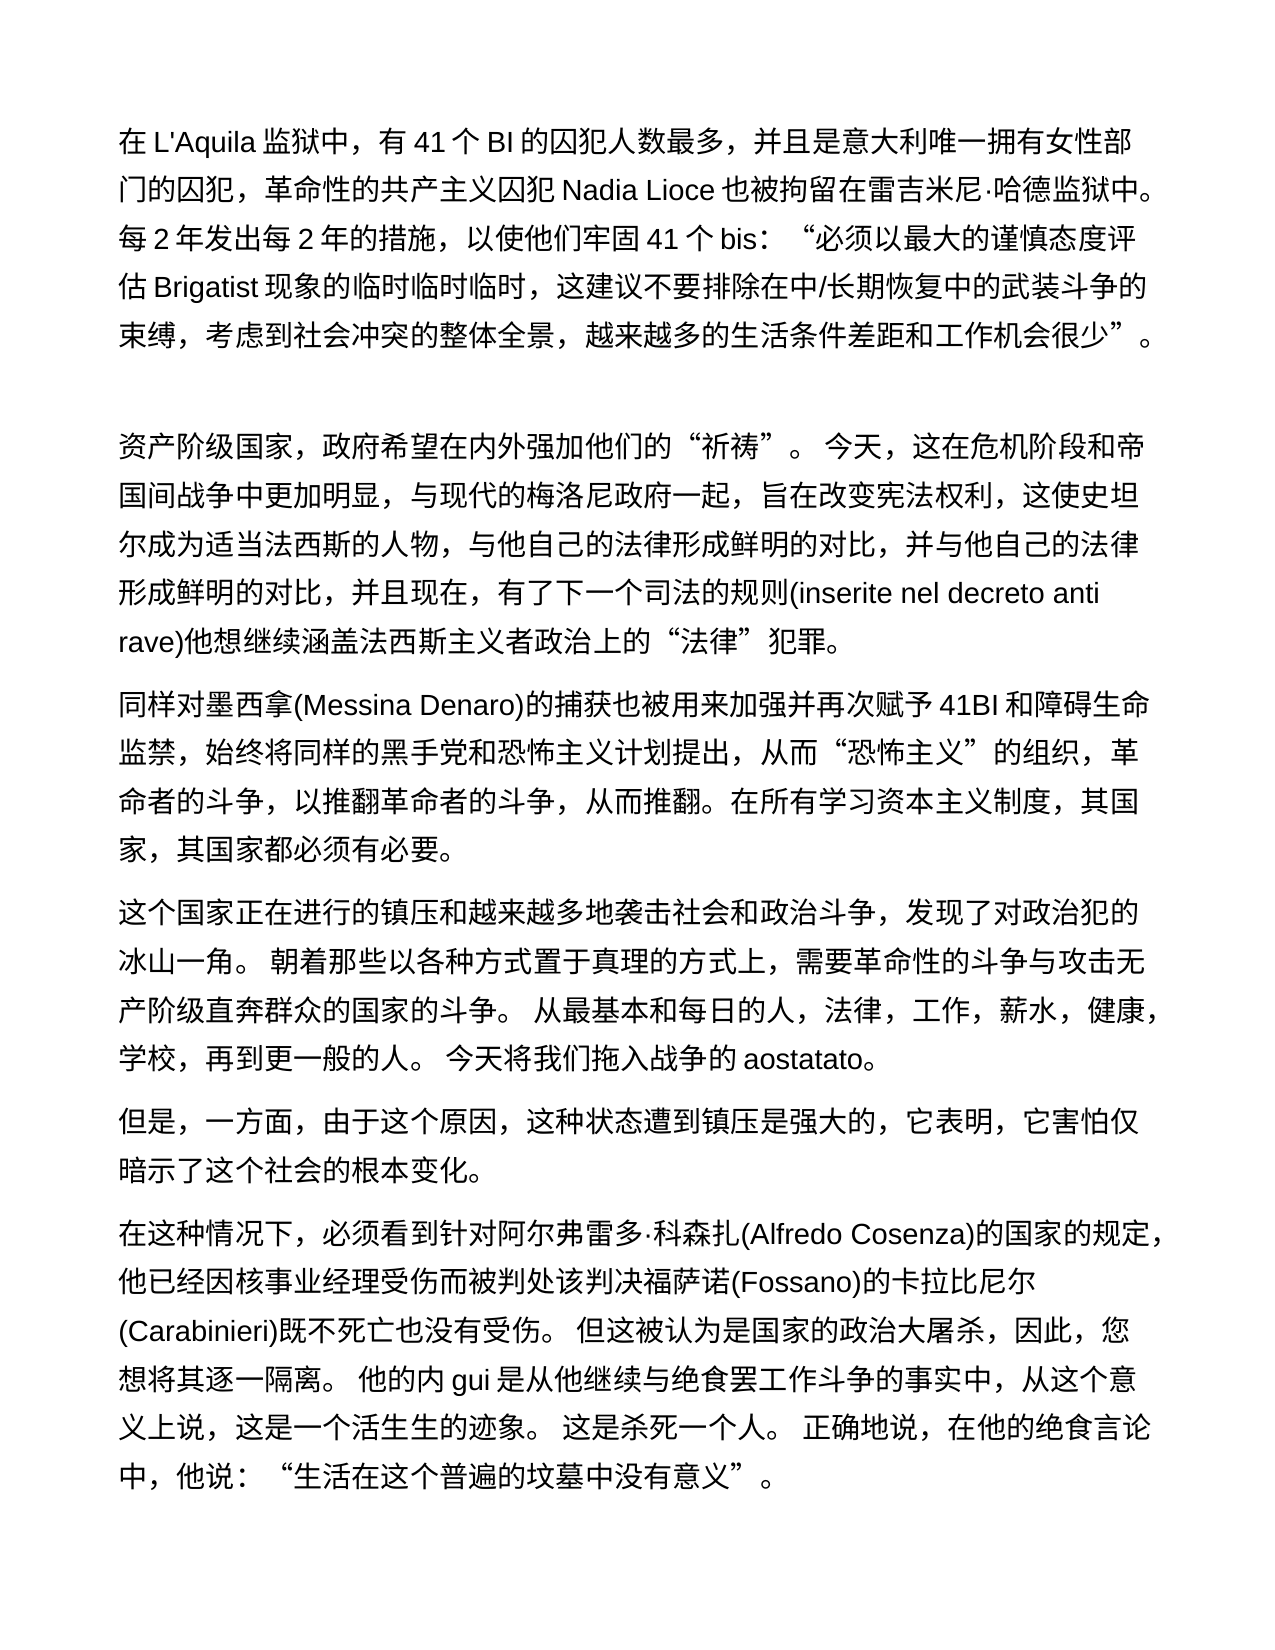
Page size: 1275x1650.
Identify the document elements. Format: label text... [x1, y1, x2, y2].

text 但是，一方面，由于这个原因，这种状态遭到镇压是强大的，它表明，它害怕仅暗示了这个社会的根本变化。 [118, 1099, 1157, 1189]
text 资产阶级国家，政府希望在内外强加他们的“祈祷”。 今天，这在危机阶段和帝国间战争中更加明显，与现代的梅洛尼政府一起，旨在改变宪法权利，这使史坦尔成为适当法西斯的人物，与他自己的法律形成鲜明的对比，并与他自己的法律形成鲜明的对比，并且现在，有了下一个司法的规则(inserite nel decreto anti rave)他想继续涵盖法西斯主义者政治上的“法律”犯罪。 [118, 424, 1157, 660]
text 在这种情况下，必须看到针对阿尔弗雷多·科森扎(Alfredo Cosenza)的国家的规定，他已经因核事业经理受伤而被判处该判决福萨诺(Fossano)的卡拉比尼尔(Carabinieri)既不死亡也没有受伤。 但这被认为是国家的政治大屠杀，因此，您想将其逐一隔离。 他的内gui是从他继续与绝食罢工作斗争的事实中，从这个意义上说，这是一个活生生的迹象。 这是杀死一个人。 正确地说，在他的绝食言论中，他说：“生活在这个普遍的坟墓中没有意义”。 [118, 1210, 1157, 1495]
text 在L'Aquila监狱中，有41个BI的囚犯人数最多，并且是意大利唯一拥有女性部门的囚犯，革命性的共产主义囚犯Nadia Lioce也被拘留在雷吉米尼·哈德监狱中。每2年发出每2年的措施，以使他们牢固41个bis：“必须以最大的谨慎态度评估Brigatist现象的临时临时临时，这建议不要排除在中/长期恢复中的武装斗争的束缚，考虑到社会冲突的整体全景，越来越多的生活条件差距和工作机会很少”。 [118, 118, 1157, 403]
text 这个国家正在进行的镇压和越来越多地袭击社会和政治斗争，发现了对政治犯的冰山一角。 朝着那些以各种方式置于真理的方式上，需要革命性的斗争与攻击无产阶级直奔群众的国家的斗争。 从最基本和每日的人，法律，工作，薪水，健康，学校，再到更一般的人。 今天将我们拖入战争的aostatato。 [118, 890, 1157, 1078]
text 同样对墨西拿(Messina Denaro)的捕获也被用来加强并再次赋予41BI和障碍生命监禁，始终将同样的黑手党和恐怖主义计划提出，从而“恐怖主义”的组织，革命者的斗争，以推翻革命者的斗争，从而推翻。在所有学习资本主义制度，其国家，其国家都必须有必要。 [118, 681, 1157, 869]
